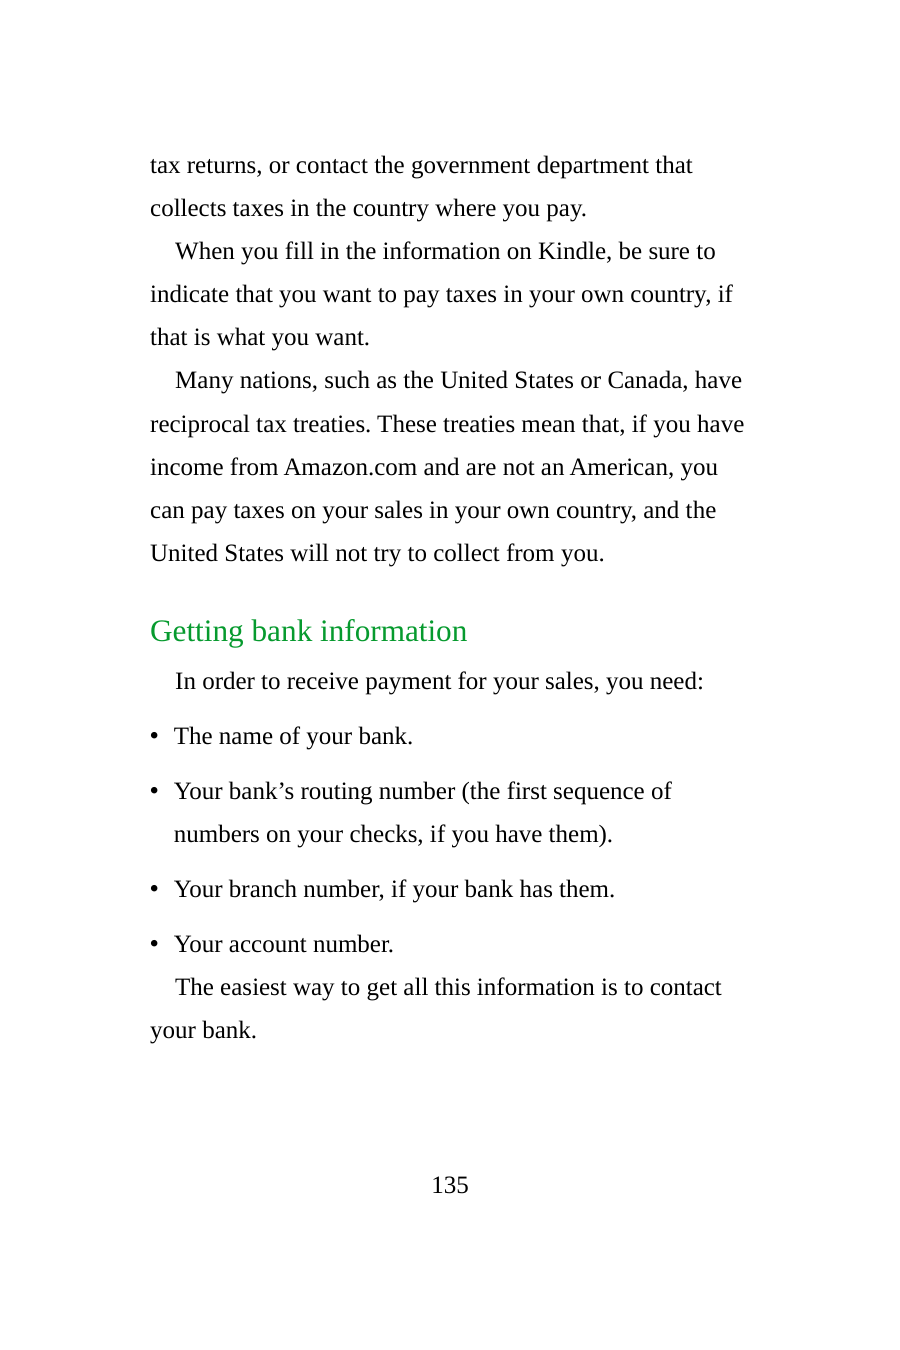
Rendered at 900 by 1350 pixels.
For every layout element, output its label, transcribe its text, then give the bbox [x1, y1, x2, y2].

text tax returns, or contact the government department that collects taxes in the country where you pay. [150, 150, 750, 222]
text Many nations, such as the United States or Canada, have reciprocal tax treaties. These treaties mean that, if you have income from Amazon.com and are not an American, you can pay taxes on your sales in your own country, and the United States will not try to collect from you. [150, 366, 750, 567]
text When you fill in the information on Kindle, be sure to indicate that you want to pay taxes in your own country, if that is what you want. [150, 236, 750, 351]
text The easiest way to get all this information is to contact your bank. [150, 972, 750, 1044]
list Your branch number, if your bank has them. [150, 874, 750, 903]
list The name of your bank. [150, 721, 750, 750]
text In order to receive payment for your sales, you need: [150, 666, 750, 695]
subtitle Getting bank information [150, 612, 750, 648]
list Your bank’s routing number (the first sequence of numbers on your checks, if you have them). [150, 776, 750, 848]
list Your account number. [150, 929, 750, 958]
